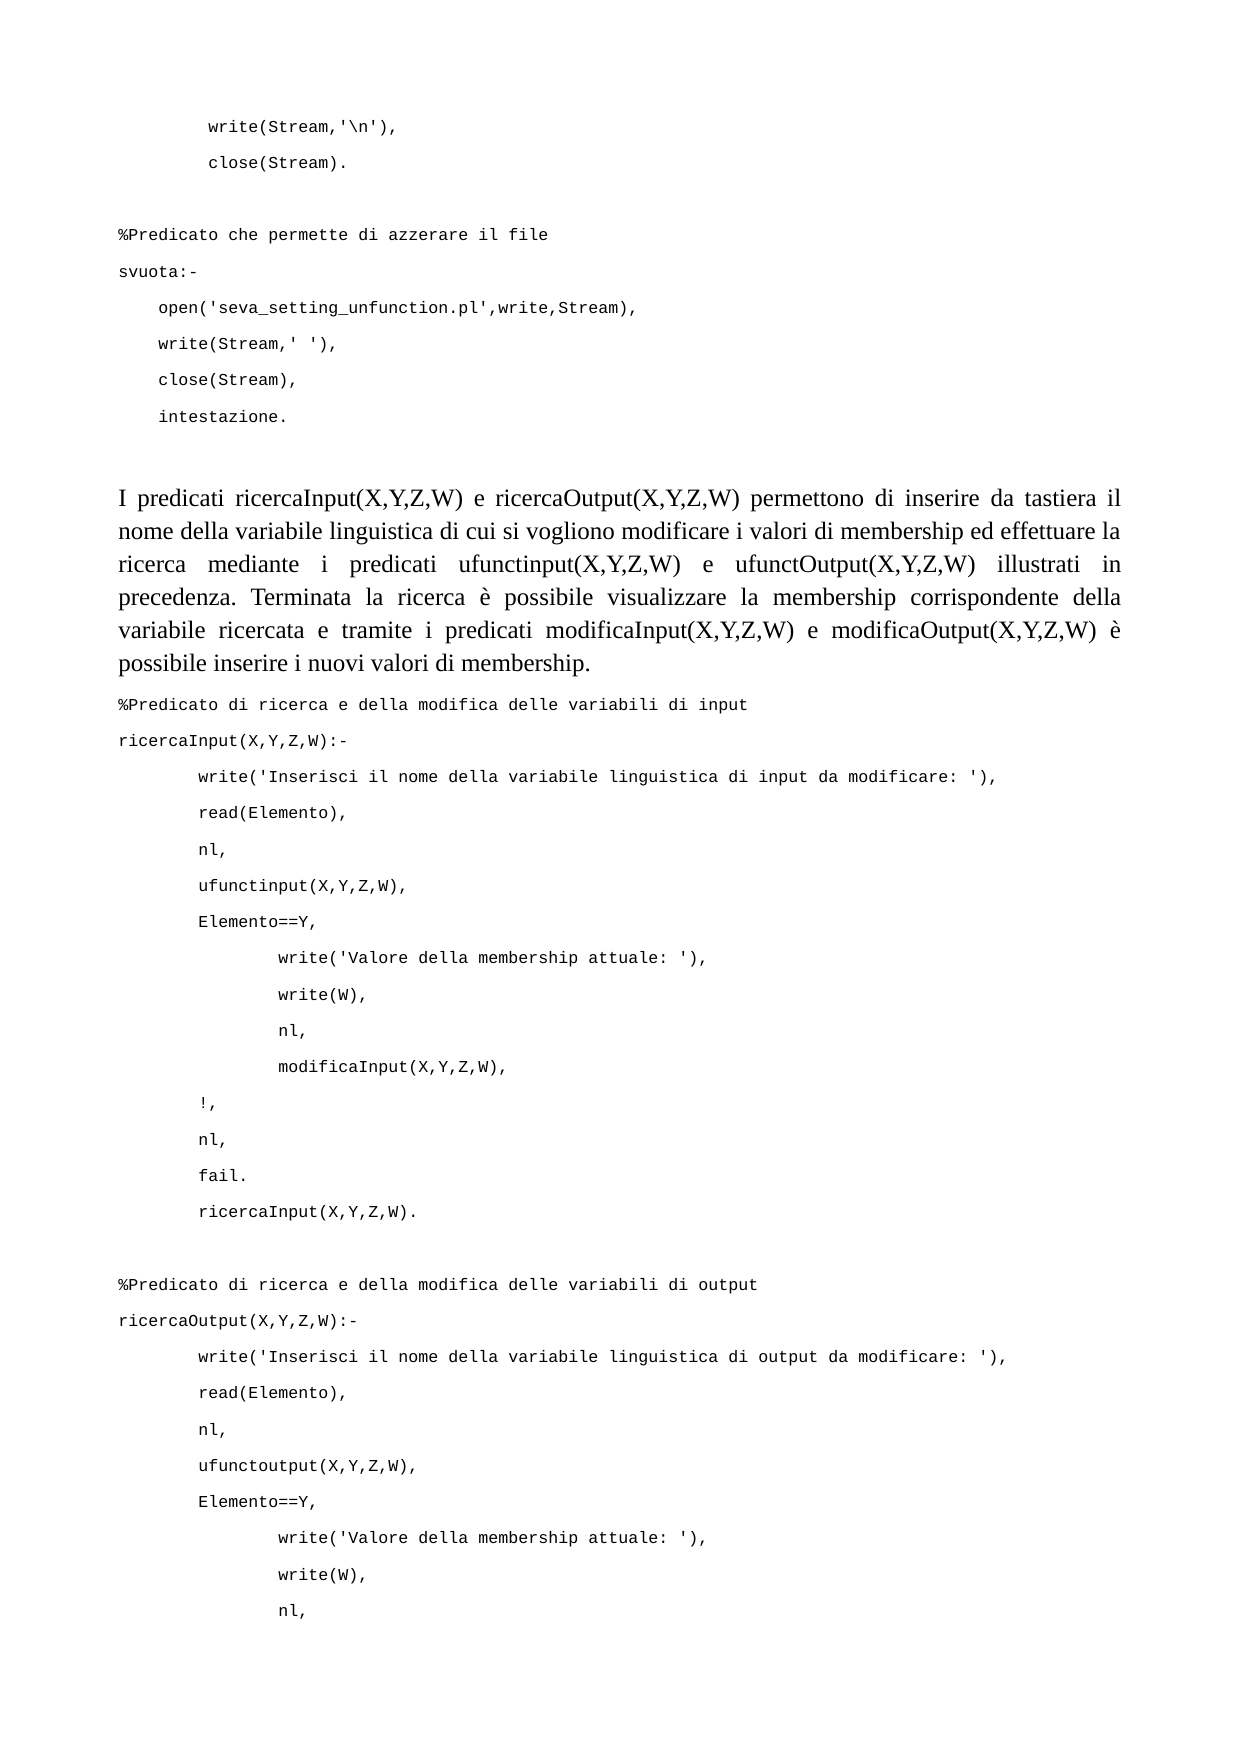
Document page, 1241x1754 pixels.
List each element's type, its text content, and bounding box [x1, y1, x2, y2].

text Elemento==Y, [118, 1493, 1122, 1512]
text svuota:- [118, 263, 1122, 282]
text modificaInput(X,Y,Z,W), [118, 1058, 1122, 1077]
text write('Valore della membership attuale: '), [118, 950, 1122, 969]
text nl, [118, 841, 1122, 860]
text write(W), [118, 1566, 1122, 1585]
text write('Valore della membership attuale: '), [118, 1530, 1122, 1549]
text ricercaInput(X,Y,Z,W). [118, 1203, 1122, 1222]
text close(Stream), [118, 372, 1122, 391]
text I predicati ricercaInput(X,Y,Z,W) e ricercaOutput(X,Y,Z,W) permettono di inserire da tastiera il nome della variabile linguistica di cui si vogliono modificare i valori di membership ed effettuare la ricerca mediante i predicati ufunctinput(X,Y,Z,W) e ufunctOutput(X,Y,Z,W) illustrati in precedenza. Terminata la ricerca è possibile visualizzare la membership corrispondente della variabile ricercata e tramite i predicati modificaInput(X,Y,Z,W) e modificaOutput(X,Y,Z,W) è possibile inserire i nuovi valori di membership. [118, 483, 1122, 677]
text ricercaInput(X,Y,Z,W):- [118, 732, 1122, 751]
text %Predicato che permette di azzerare il file [118, 227, 1122, 246]
text fail. [118, 1167, 1122, 1186]
text %Predicato di ricerca e della modifica delle variabili di input [118, 696, 1122, 715]
text write('Inserisci il nome della variabile linguistica di output da modificare: '), [118, 1348, 1122, 1367]
text write('Inserisci il nome della variabile linguistica di input da modificare: '), [118, 768, 1122, 787]
text ricercaOutput(X,Y,Z,W):- [118, 1312, 1122, 1331]
text intestazione. [118, 408, 1122, 427]
text close(Stream). [118, 154, 1122, 173]
text nl, [118, 1602, 1122, 1621]
text nl, [118, 1022, 1122, 1041]
text nl, [118, 1421, 1122, 1440]
text read(Elemento), [118, 805, 1122, 824]
text ufunctoutput(X,Y,Z,W), [118, 1457, 1122, 1476]
text Elemento==Y, [118, 913, 1122, 932]
text nl, [118, 1131, 1122, 1150]
text write(Stream,'\n'), [118, 118, 1122, 137]
text write(Stream,' '), [118, 336, 1122, 354]
text write(W), [118, 986, 1122, 1005]
text open('seva_setting_unfunction.pl',write,Stream), [118, 299, 1122, 318]
text ufunctinput(X,Y,Z,W), [118, 877, 1122, 896]
text !, [118, 1095, 1122, 1114]
text read(Elemento), [118, 1385, 1122, 1404]
text %Predicato di ricerca e della modifica delle variabili di output [118, 1276, 1122, 1295]
